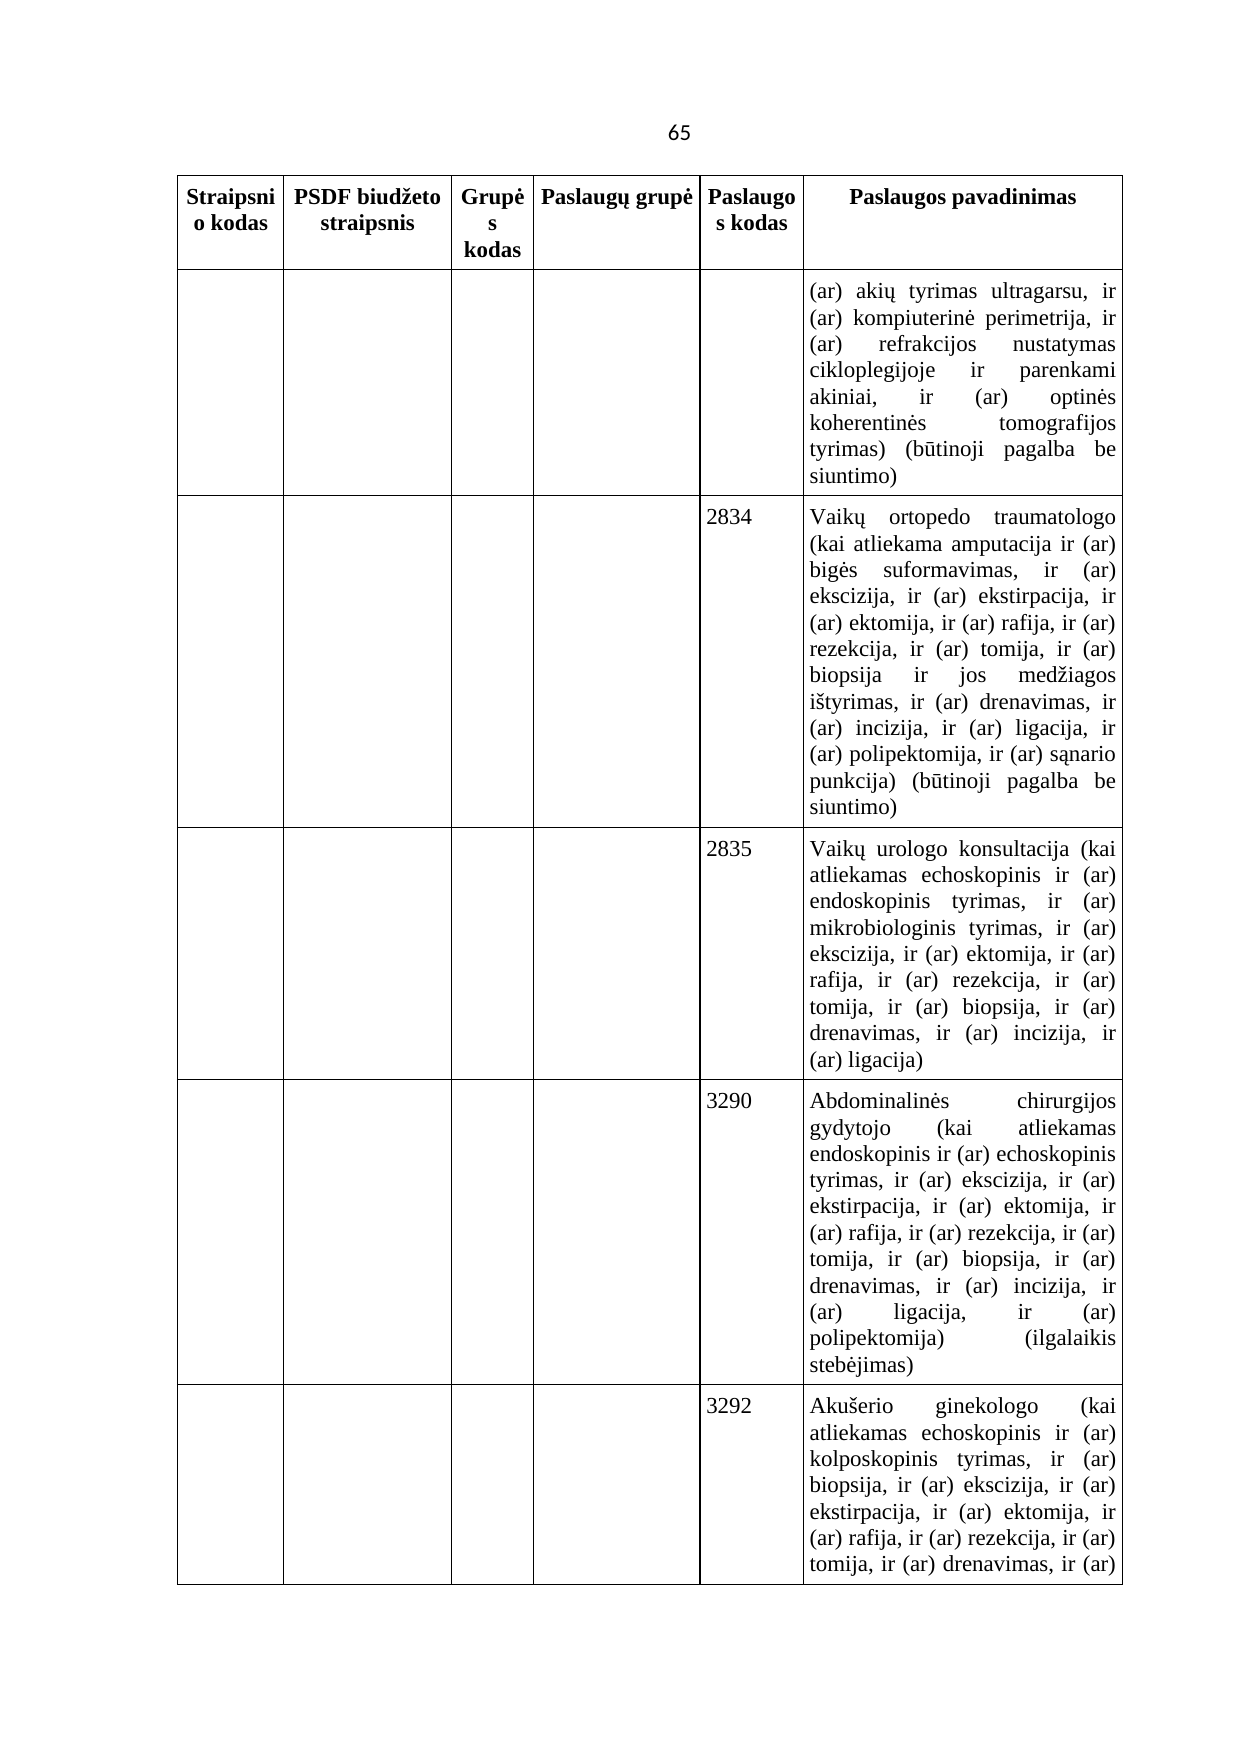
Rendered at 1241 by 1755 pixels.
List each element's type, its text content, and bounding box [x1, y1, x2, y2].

table_cell [178, 1080, 283, 1384]
table_cell (ar) akių tyrimas ultragarsu, ir (ar) kompiuterinė perimetrija, ir (ar) refrakcijos nustatymas cikloplegijoje ir parenkami akiniai, ir (ar) optinės koherentinės tomografijos tyrimas) (būtinoji pagalba be siuntimo) [804, 270, 1122, 495]
table_cell [178, 496, 283, 827]
table_cell [284, 828, 451, 1079]
table_cell [534, 496, 699, 827]
table_cell [452, 1080, 533, 1384]
table_cell [452, 270, 533, 495]
table_cell Abdominalinės chirurgijos gydytojo (kai atliekamas endoskopinis ir (ar) echoskopinis tyrimas, ir (ar) ekscizija, ir (ar) ekstirpacija, ir (ar) ektomija, ir (ar) rafija, ir (ar) rezekcija, ir (ar) tomija, ir (ar) biopsija, ir (ar) drenavimas, ir (ar) incizija, ir (ar) ligacija, ir (ar) polipektomija) (ilgalaikis stebėjimas) [804, 1080, 1122, 1384]
table_cell [284, 270, 451, 495]
table_header Paslaugos pavadinimas [804, 176, 1122, 269]
table_cell 3290 [701, 1080, 803, 1384]
table_cell [534, 1080, 699, 1384]
table_header PSDF biudžeto straipsnis [284, 176, 451, 269]
table_cell [178, 1385, 283, 1584]
table_cell [534, 1385, 699, 1584]
table_cell [178, 270, 283, 495]
table_cell [284, 1385, 451, 1584]
table_cell Vaikų ortopedo traumatologo (kai atliekama amputacija ir (ar) bigės suformavimas, ir (ar) ekscizija, ir (ar) ekstirpacija, ir (ar) ektomija, ir (ar) rafija, ir (ar) rezekcija, ir (ar) tomija, ir (ar) biopsija ir jos medžiagos ištyrimas, ir (ar) drenavimas, ir (ar) incizija, ir (ar) ligacija, ir (ar) polipektomija, ir (ar) sąnario punkcija) (būtinoji pagalba be siuntimo) [804, 496, 1122, 827]
table_cell [452, 1385, 533, 1584]
table_header Grupės kodas [452, 176, 533, 269]
table_cell [701, 270, 803, 495]
table_cell Vaikų urologo konsultacija (kai atliekamas echoskopinis ir (ar) endoskopinis tyrimas, ir (ar) mikrobiologinis tyrimas, ir (ar) ekscizija, ir (ar) ektomija, ir (ar) rafija, ir (ar) rezekcija, ir (ar) tomija, ir (ar) biopsija, ir (ar) drenavimas, ir (ar) incizija, ir (ar) ligacija) [804, 828, 1122, 1079]
table_header Paslaugos kodas [701, 176, 803, 269]
table_cell [452, 496, 533, 827]
table_cell 2835 [701, 828, 803, 1079]
table_cell [452, 828, 533, 1079]
table_cell [284, 496, 451, 827]
table_cell Akušerio ginekologo (kai atliekamas echoskopinis ir (ar) kolposkopinis tyrimas, ir (ar) biopsija, ir (ar) ekscizija, ir (ar) ekstirpacija, ir (ar) ektomija, ir (ar) rafija, ir (ar) rezekcija, ir (ar) tomija, ir (ar) drenavimas, ir (ar) [804, 1385, 1122, 1584]
table_header Paslaugų grupė [534, 176, 699, 269]
table_header Straipsnio kodas [178, 176, 283, 269]
table_cell 2834 [701, 496, 803, 827]
table_cell [178, 828, 283, 1079]
table_cell [534, 828, 699, 1079]
table_cell [284, 1080, 451, 1384]
table_cell [534, 270, 699, 495]
table_cell 3292 [701, 1385, 803, 1584]
